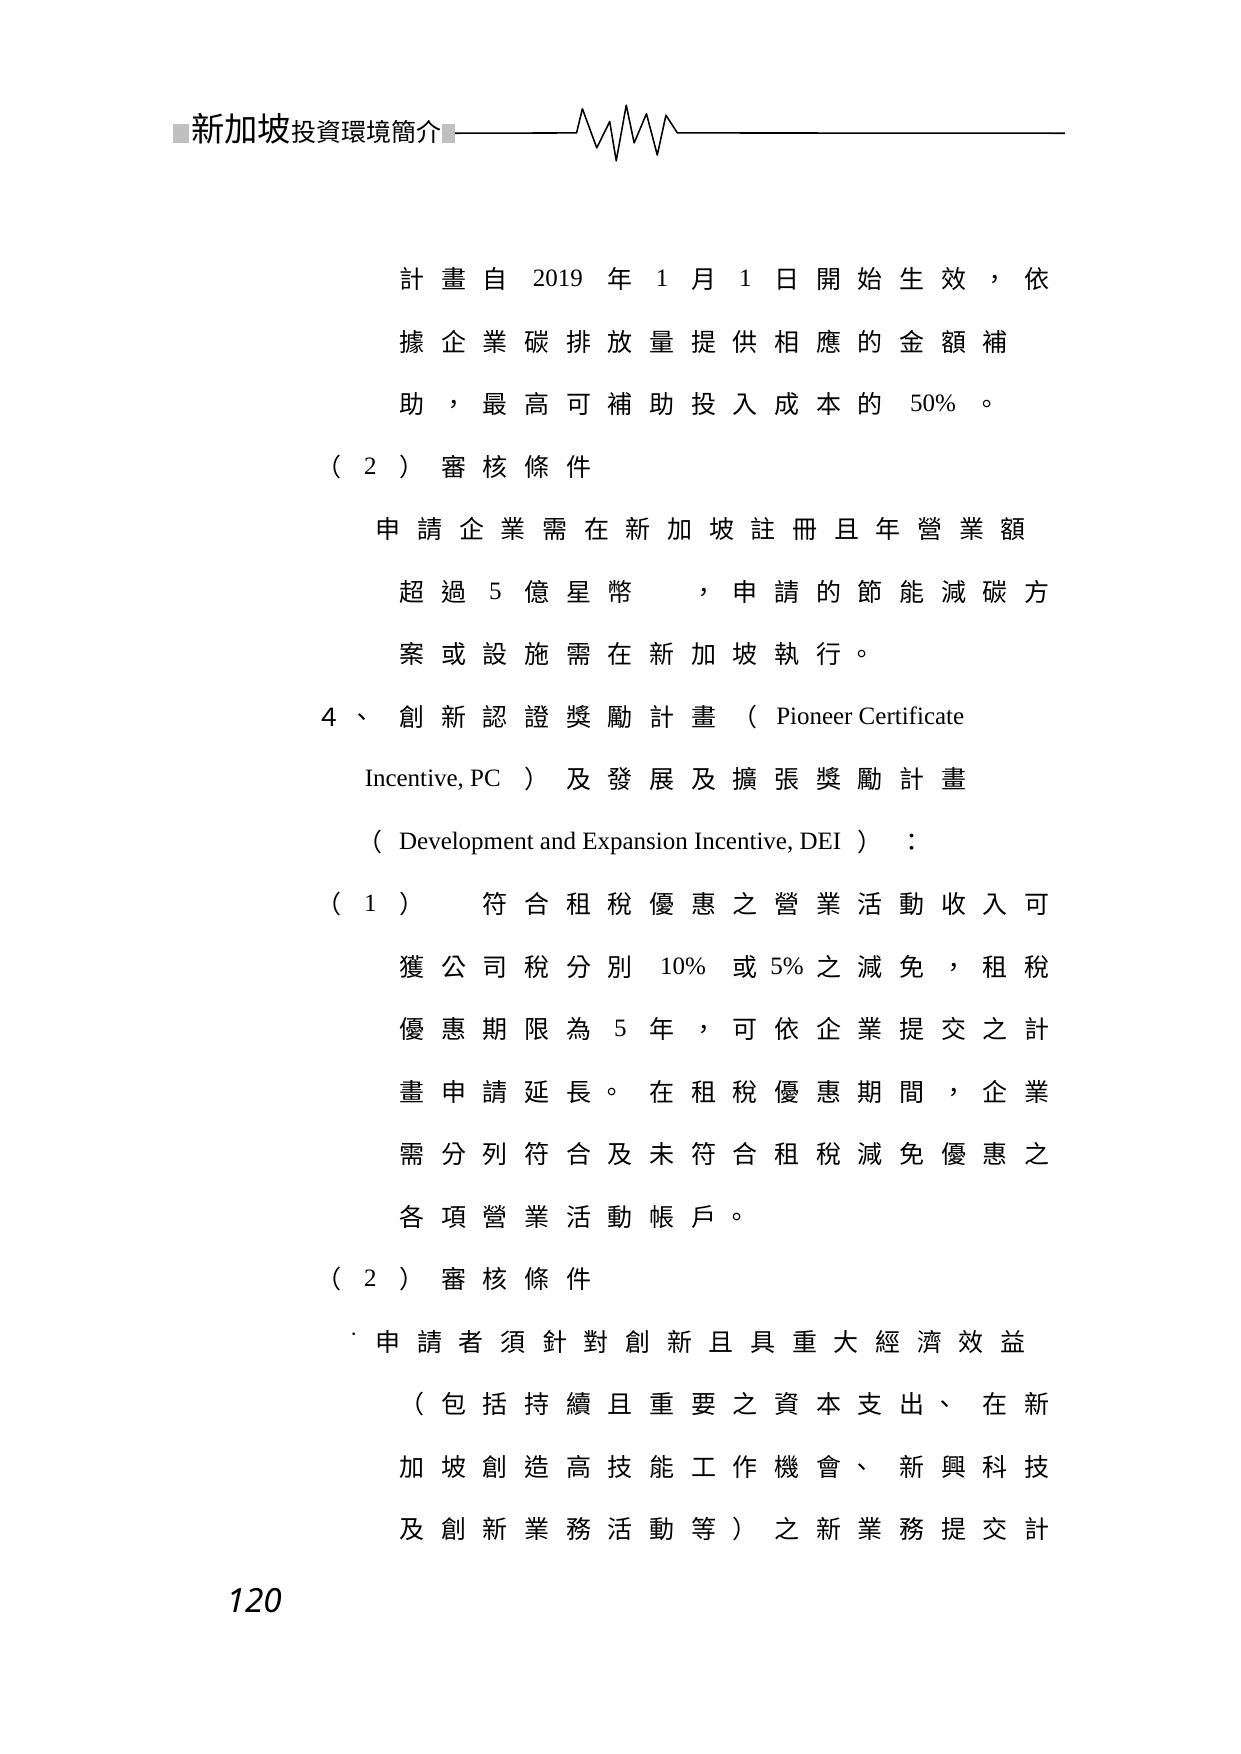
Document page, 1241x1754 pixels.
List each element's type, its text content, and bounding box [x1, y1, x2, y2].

text （2）審核條件 [306, 1236, 1058, 1299]
text ４、創新認證獎勵計畫（Pioneer Certificate Incentive, PC）及發展及擴張獎勵計畫（Development and Expansion Incentive, DEI）： [281, 674, 1058, 861]
text （2）審核條件 [306, 424, 1058, 486]
text 計畫自2019年1月1日開始生效，依據企業碳排放量提供相應的金額補助，最高可補助投入成本的50%。 [306, 236, 1058, 424]
text 申請企業需在新加坡註冊且年營業額超過5億星幣 ，申請的節能減碳方案或設施需在新加坡執行。 [306, 486, 1058, 674]
text ˙ 申請者須針對創新且具重大經濟效益（包括持續且重要之資本支出、在新加坡創造高技能工作機會、新興科技及創新業務活動等）之新業務提交計 [330, 1299, 1058, 1549]
text （1） 符合租稅優惠之營業活動收入可獲公司稅分別10%或5%之減免，租稅優惠期限為5年，可依企業提交之計畫申請延長。在租稅優惠期間，企業需分列符合及未符合租稅減免優惠之各項營業活動帳戶。 [306, 861, 1058, 1236]
